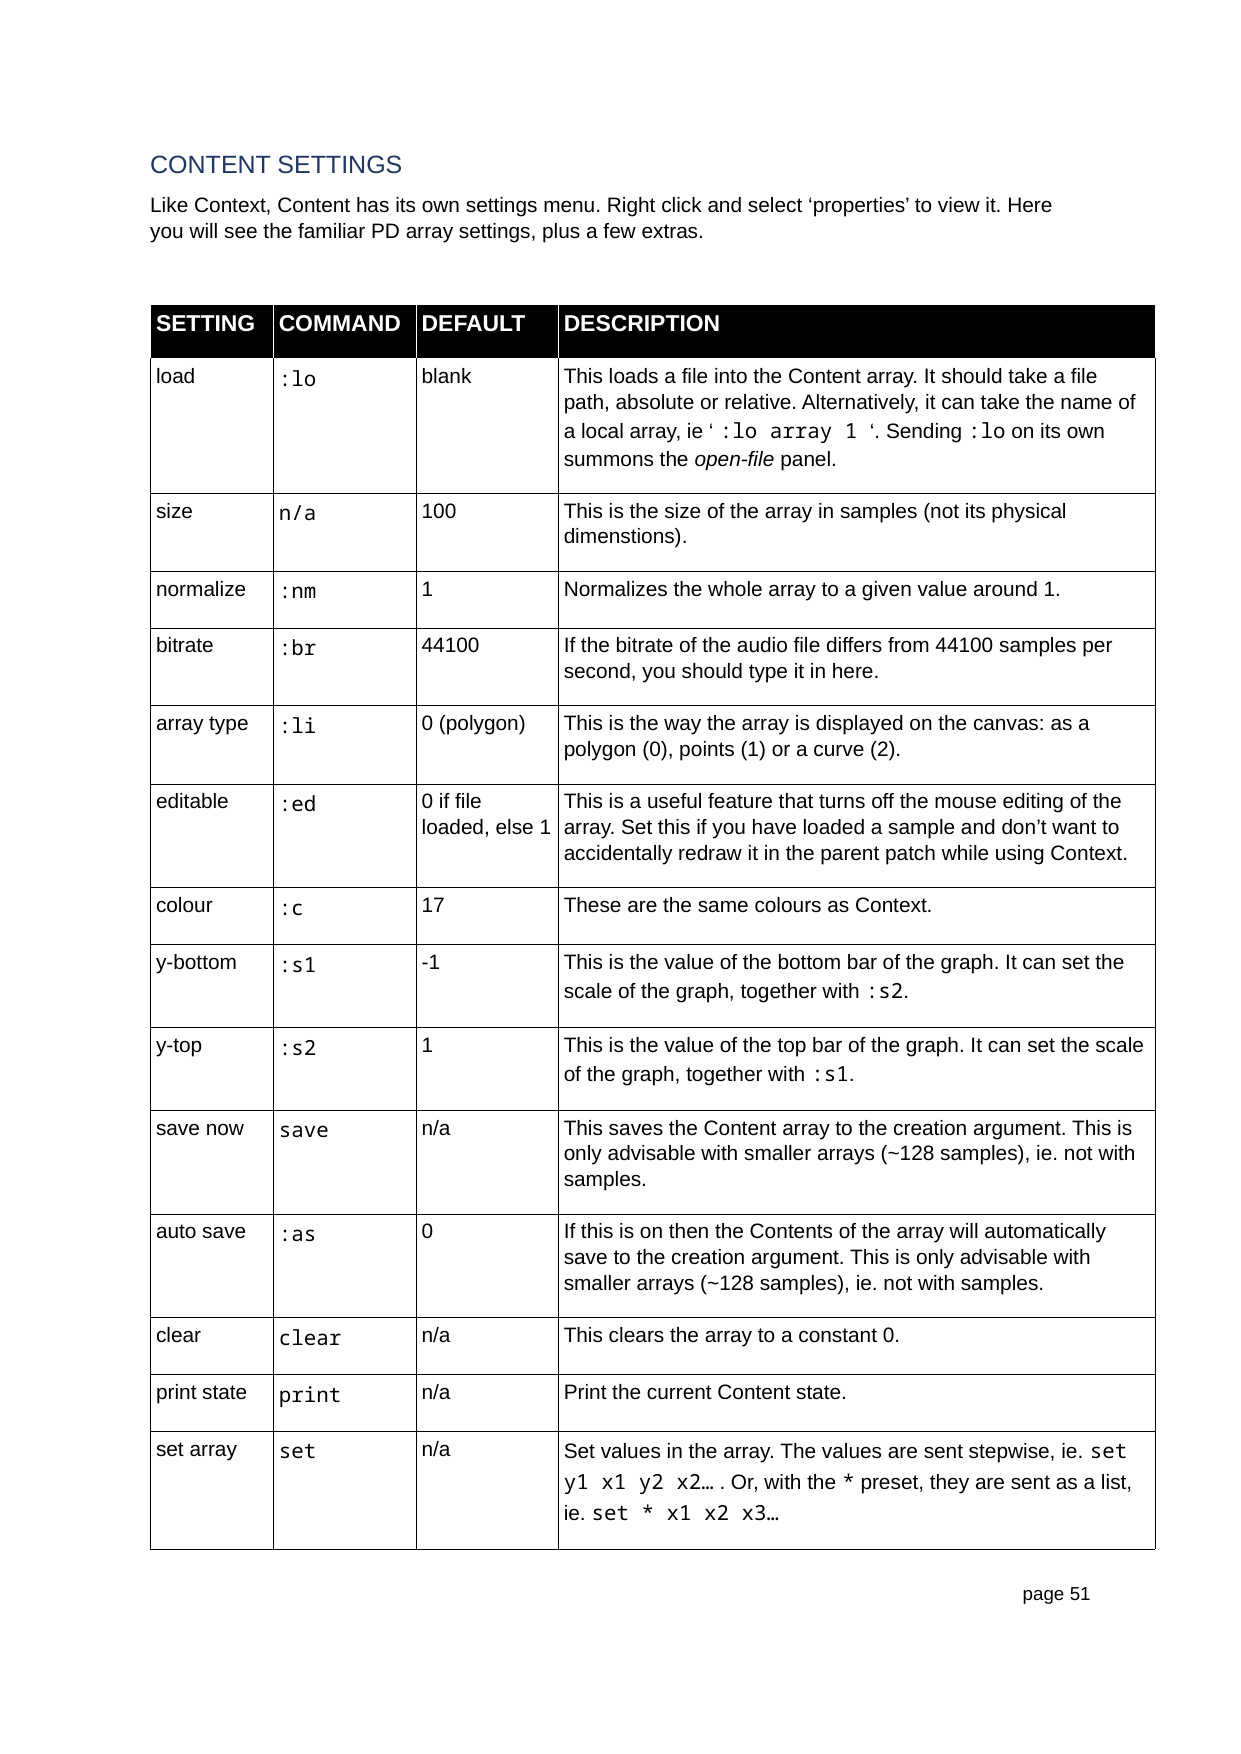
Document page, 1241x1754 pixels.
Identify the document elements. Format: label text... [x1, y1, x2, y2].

table_cell n/a [417, 1432, 558, 1548]
table_cell :lo [274, 359, 416, 493]
table_cell These are the same colours as Context. [559, 888, 1155, 944]
table_cell If this is on then the Contents of the array will automatically save to the creation argument. This is only advisable with smaller arrays (~128 samples), ie. not with samples. [559, 1215, 1155, 1317]
table_cell n/a [417, 1111, 558, 1213]
table_cell 17 [417, 888, 558, 944]
table_cell array type [151, 706, 273, 783]
table_cell clear [151, 1318, 273, 1374]
table_cell Set values in the array. The values are sent stepwise, ie. set y1 x1 y2 x2… . Or, with the * preset, they are sent as a list, ie. set * x1 x2 x3… [559, 1432, 1155, 1548]
table_cell 100 [417, 494, 558, 571]
table_cell clear [274, 1318, 416, 1374]
table_header DEFAULT [417, 305, 558, 358]
table_cell save [274, 1111, 416, 1213]
table_header SETTING [151, 305, 273, 358]
subtitle CONTENT SETTINGS [150, 150, 1090, 179]
table_cell 1 [417, 572, 558, 627]
table_cell -1 [417, 945, 558, 1027]
table_cell :ed [274, 785, 416, 887]
table_cell print state [151, 1375, 273, 1431]
table_cell bitrate [151, 629, 273, 705]
table_cell set [274, 1432, 416, 1548]
table_cell :s1 [274, 945, 416, 1027]
table_cell This is the way the array is displayed on the canvas: as a polygon (0), points (1) or a curve (2). [559, 706, 1155, 783]
table_cell This clears the array to a constant 0. [559, 1318, 1155, 1374]
table_header DESCRIPTION [559, 305, 1155, 358]
table_cell blank [417, 359, 558, 493]
table_cell :nm [274, 572, 416, 627]
table_cell 0 (polygon) [417, 706, 558, 783]
table_cell Print the current Content state. [559, 1375, 1155, 1431]
table_cell colour [151, 888, 273, 944]
table_cell 1 [417, 1028, 558, 1109]
table_cell Normalizes the whole array to a given value around 1. [559, 572, 1155, 627]
table_cell This is a useful feature that turns off the mouse editing of the array. Set this if you have loaded a sample and don’t want to accidentally redraw it in the parent patch while using Context. [559, 785, 1155, 887]
table_cell n/a [417, 1375, 558, 1431]
table_cell set array [151, 1432, 273, 1548]
table_cell size [151, 494, 273, 571]
table_cell 0 [417, 1215, 558, 1317]
table_cell If the bitrate of the audio file differs from 44100 samples per second, you should type it in here. [559, 629, 1155, 705]
table_cell :li [274, 706, 416, 783]
table_cell This saves the Content array to the creation argument. This is only advisable with smaller arrays (~128 samples), ie. not with samples. [559, 1111, 1155, 1213]
table_cell load [151, 359, 273, 493]
table_cell 44100 [417, 629, 558, 705]
table_cell :br [274, 629, 416, 705]
table_cell :s2 [274, 1028, 416, 1109]
table_cell n/a [274, 494, 416, 571]
table_cell This is the value of the top bar of the graph. It can set the scale of the graph, together with :s1. [559, 1028, 1155, 1109]
text Like Context, Content has its own settings menu. Right click and select ‘properties’ to view it. Here you will see the familiar PD array settings, plus a few extras. [150, 193, 1090, 243]
table_cell This is the size of the array in samples (not its physical dimenstions). [559, 494, 1155, 571]
table_cell editable [151, 785, 273, 887]
table_cell y-top [151, 1028, 273, 1109]
table_cell 0 if file loaded, else 1 [417, 785, 558, 887]
table_cell normalize [151, 572, 273, 627]
table_cell :c [274, 888, 416, 944]
table_cell This loads a file into the Content array. It should take a file path, absolute or relative. Alternatively, it can take the name of a local array, ie ‘ :lo array 1 ‘. Sending :lo on its own summons the open-file panel. [559, 359, 1155, 493]
table_cell This is the value of the bottom bar of the graph. It can set the scale of the graph, together with :s2. [559, 945, 1155, 1027]
table_cell print [274, 1375, 416, 1431]
table_header COMMAND [274, 305, 416, 358]
table_cell auto save [151, 1215, 273, 1317]
table_cell save now [151, 1111, 273, 1213]
table_cell y-bottom [151, 945, 273, 1027]
table_cell :as [274, 1215, 416, 1317]
table_cell n/a [417, 1318, 558, 1374]
